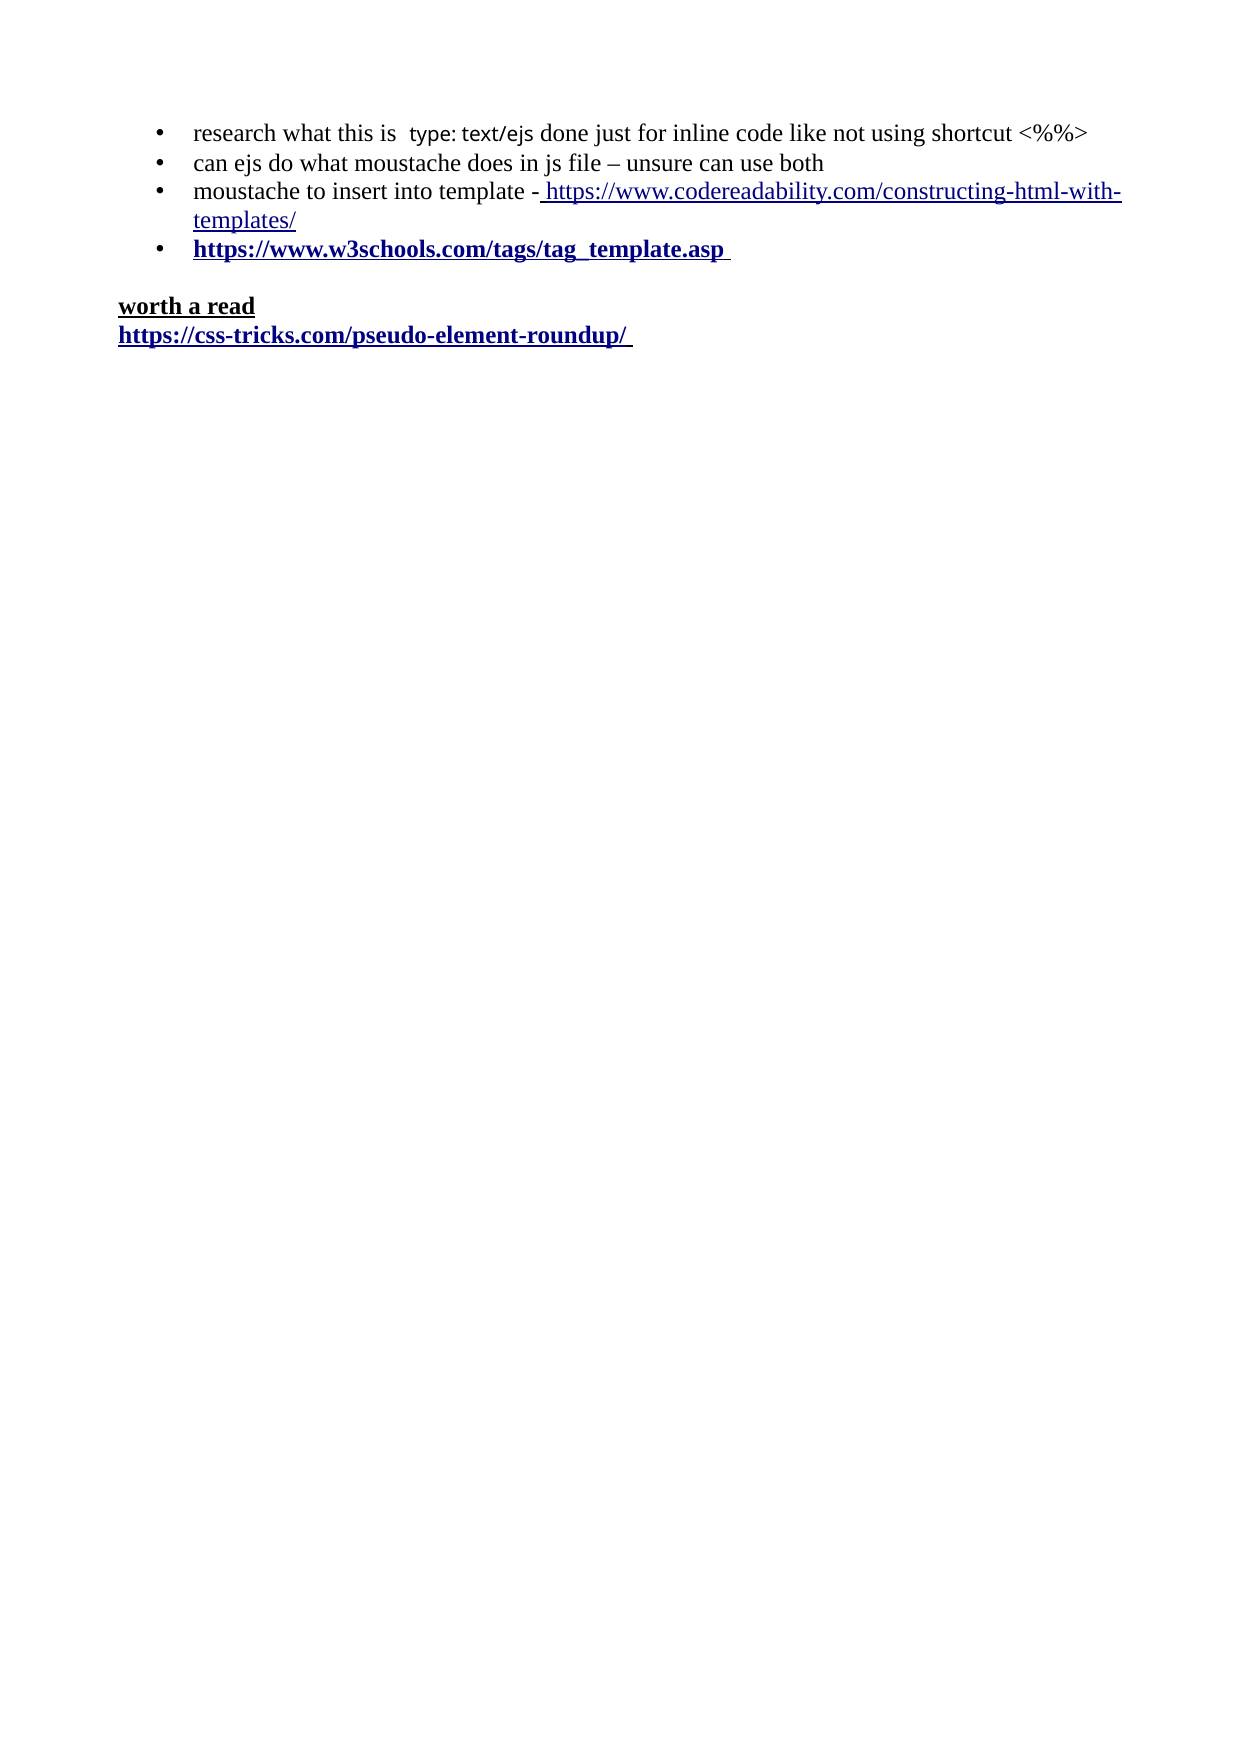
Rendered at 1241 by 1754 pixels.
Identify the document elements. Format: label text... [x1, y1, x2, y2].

list moustache to insert into template - https://www.codereadability.com/constructing-html-with-templates/ [156, 176, 1122, 234]
text worth a read [118, 291, 1122, 320]
list https://www.w3schools.com/tags/tag_template.asp [156, 234, 1122, 263]
list can ejs do what moustache does in js file – unsure can use both [156, 148, 1122, 176]
text https://css-tricks.com/pseudo-element-roundup/ [118, 320, 1122, 349]
list research what this is type: text/ejs done just for inline code like not using shortcut <%%> [156, 118, 1122, 148]
